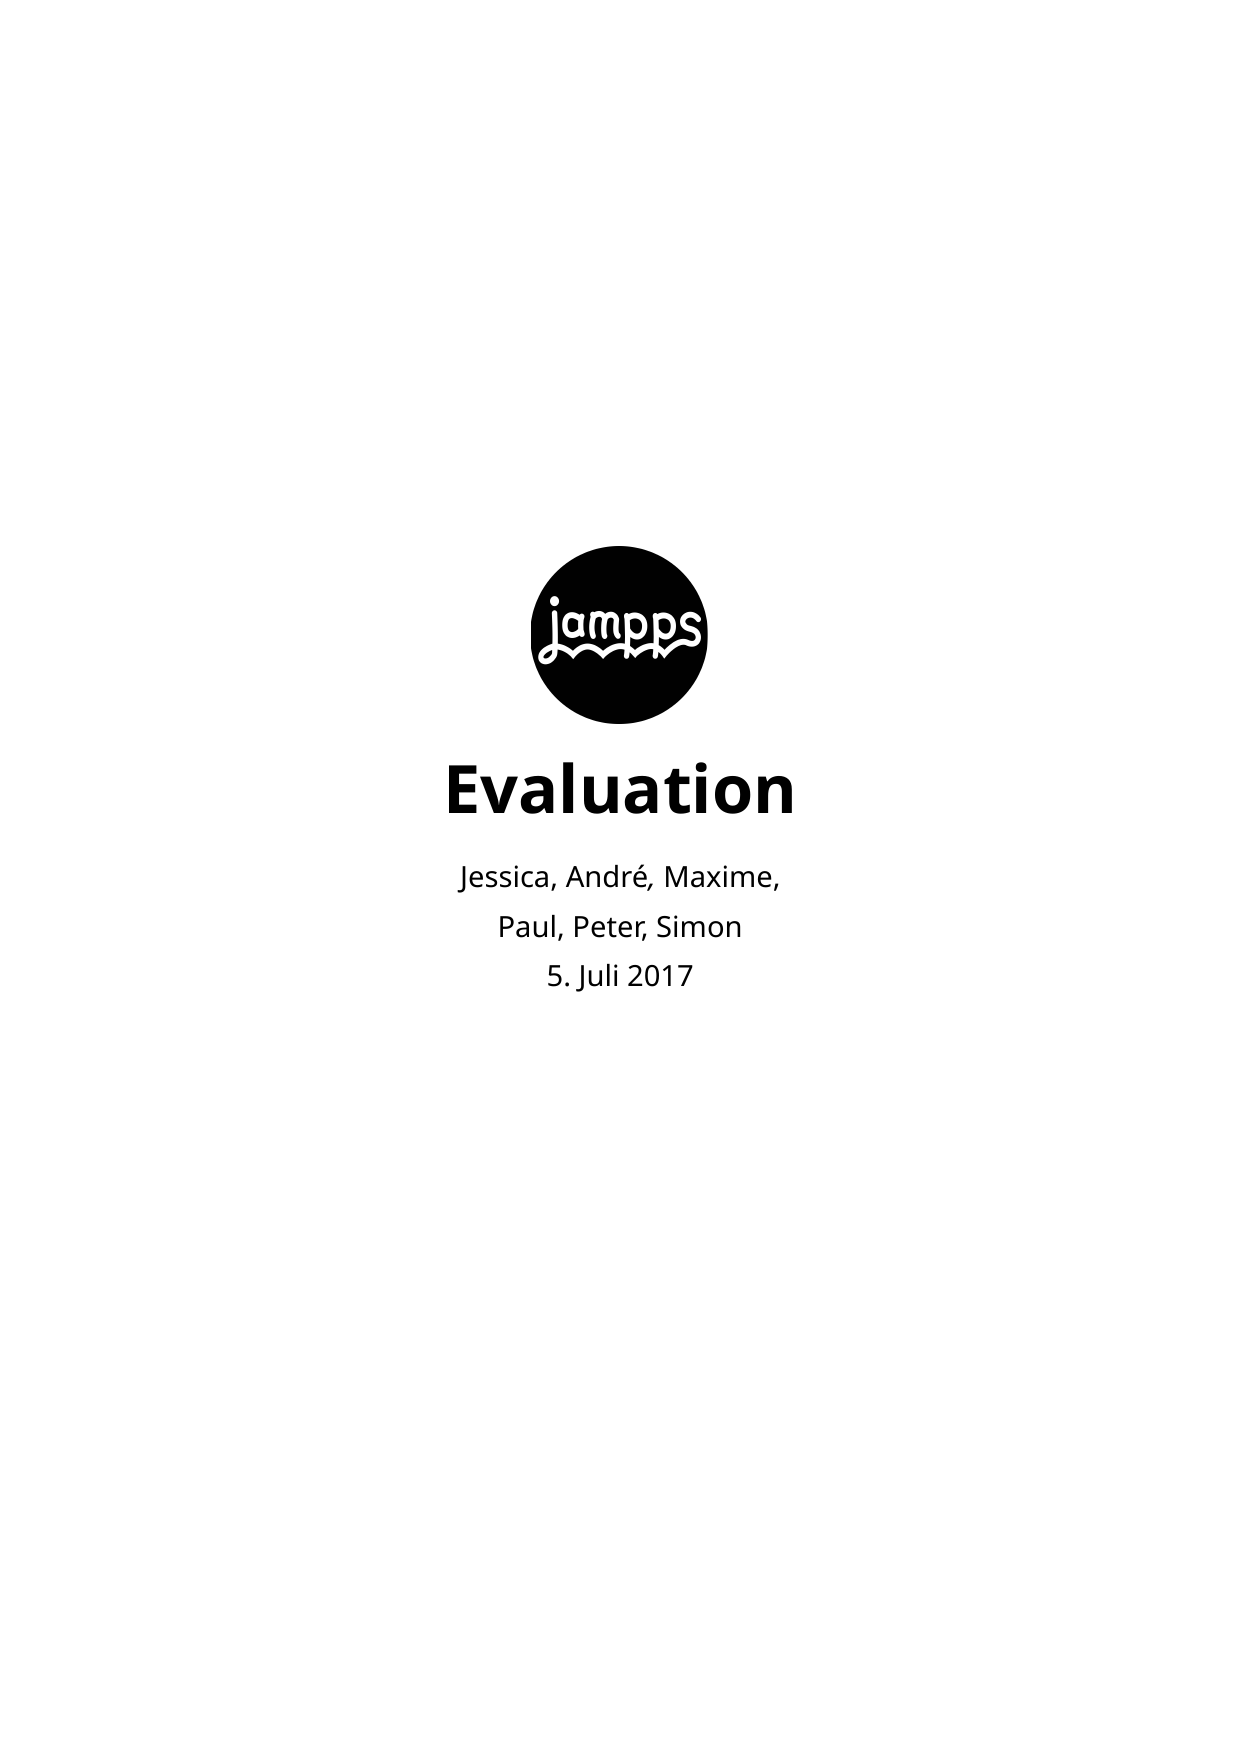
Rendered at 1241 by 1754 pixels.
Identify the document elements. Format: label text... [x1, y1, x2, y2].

picture [531, 546, 708, 724]
title Evaluation [236, 743, 1004, 833]
subtitle Jessica, André, Maxime, Paul, Peter, Simon 5. Juli 2017 [236, 856, 1004, 995]
